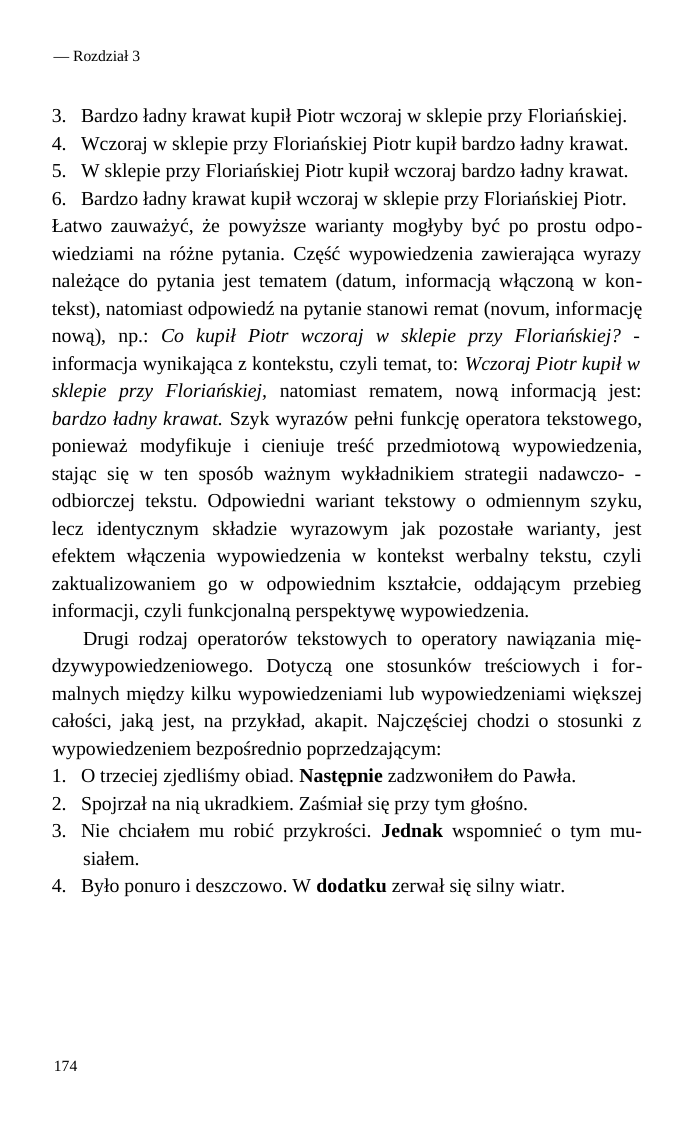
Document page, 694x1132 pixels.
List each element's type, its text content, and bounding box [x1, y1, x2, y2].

list Nie chciałem mu robić przykrości. Jednak wspomnieć o tym mu- siałem. [52, 819, 642, 870]
list Bardzo ładny krawat kupił wczoraj w sklepie przy Floriańskiej Piotr. [52, 187, 642, 210]
text 174 [54, 1056, 83, 1074]
list O trzeciej zjedliśmy obiad. Następnie zadzwoniłem do Pawła. [52, 764, 642, 787]
text Drugi rodzaj operatorów tekstowych to operatory nawiązania mię- dzywypowiedzeniowego. Dotyczą one stosunków treściowych i for­malnych między kilku wypowiedzeniami lub wypowiedzeniami więk­szej całości, jaką jest, na przykład, akapit. Najczęściej chodzi o stosunki z wypowiedzeniem bezpośrednio poprzedzającym: [52, 627, 642, 760]
list Bardzo ładny krawat kupił Piotr wczoraj w sklepie przy Floriań­skiej. [52, 104, 642, 127]
list Spojrzał na nią ukradkiem. Zaśmiał się przy tym głośno. [52, 792, 642, 815]
list W sklepie przy Floriańskiej Piotr kupił wczoraj bardzo ładny kra­wat. [52, 159, 642, 182]
text Łatwo zauważyć, że powyższe warianty mogłyby być po prostu odpo­wiedziami na różne pytania. Część wypowiedzenia zawierająca wyrazy należące do pytania jest tematem (datum, informacją włączoną w kon­tekst), natomiast odpowiedź na pytanie stanowi remat (novum, infor­mację nową), np.: Co kupił Piotr wczoraj w sklepie przy Floriańskiej? - informacja wynikająca z kontekstu, czyli temat, to: Wczoraj Piotr kupił w sklepie przy Floriańskiej, natomiast rematem, nową informacją jest: bardzo ładny krawat. Szyk wyrazów pełni funkcję operatora tekstowe­go, ponieważ modyfikuje i cieniuje treść przedmiotową wypowiedze­nia, stając się w ten sposób ważnym wykładnikiem strategii nadawczo- -odbiorczej tekstu. Odpowiedni wariant tekstowy o odmiennym szy­ku, lecz identycznym składzie wyrazowym jak pozostałe warianty, jest efektem włączenia wypowiedzenia w kontekst werbalny tekstu, czyli zaktualizowaniem go w odpowiednim kształcie, oddającym przebieg informacji, czyli funkcjonalną perspektywę wypowiedzenia. [52, 214, 642, 622]
list Wczoraj w sklepie przy Floriańskiej Piotr kupił bardzo ładny kra­wat. [52, 132, 642, 155]
list Było ponuro i deszczowo. W dodatku zerwał się silny wiatr. [52, 874, 642, 897]
text — Rozdział 3 [53, 47, 147, 65]
